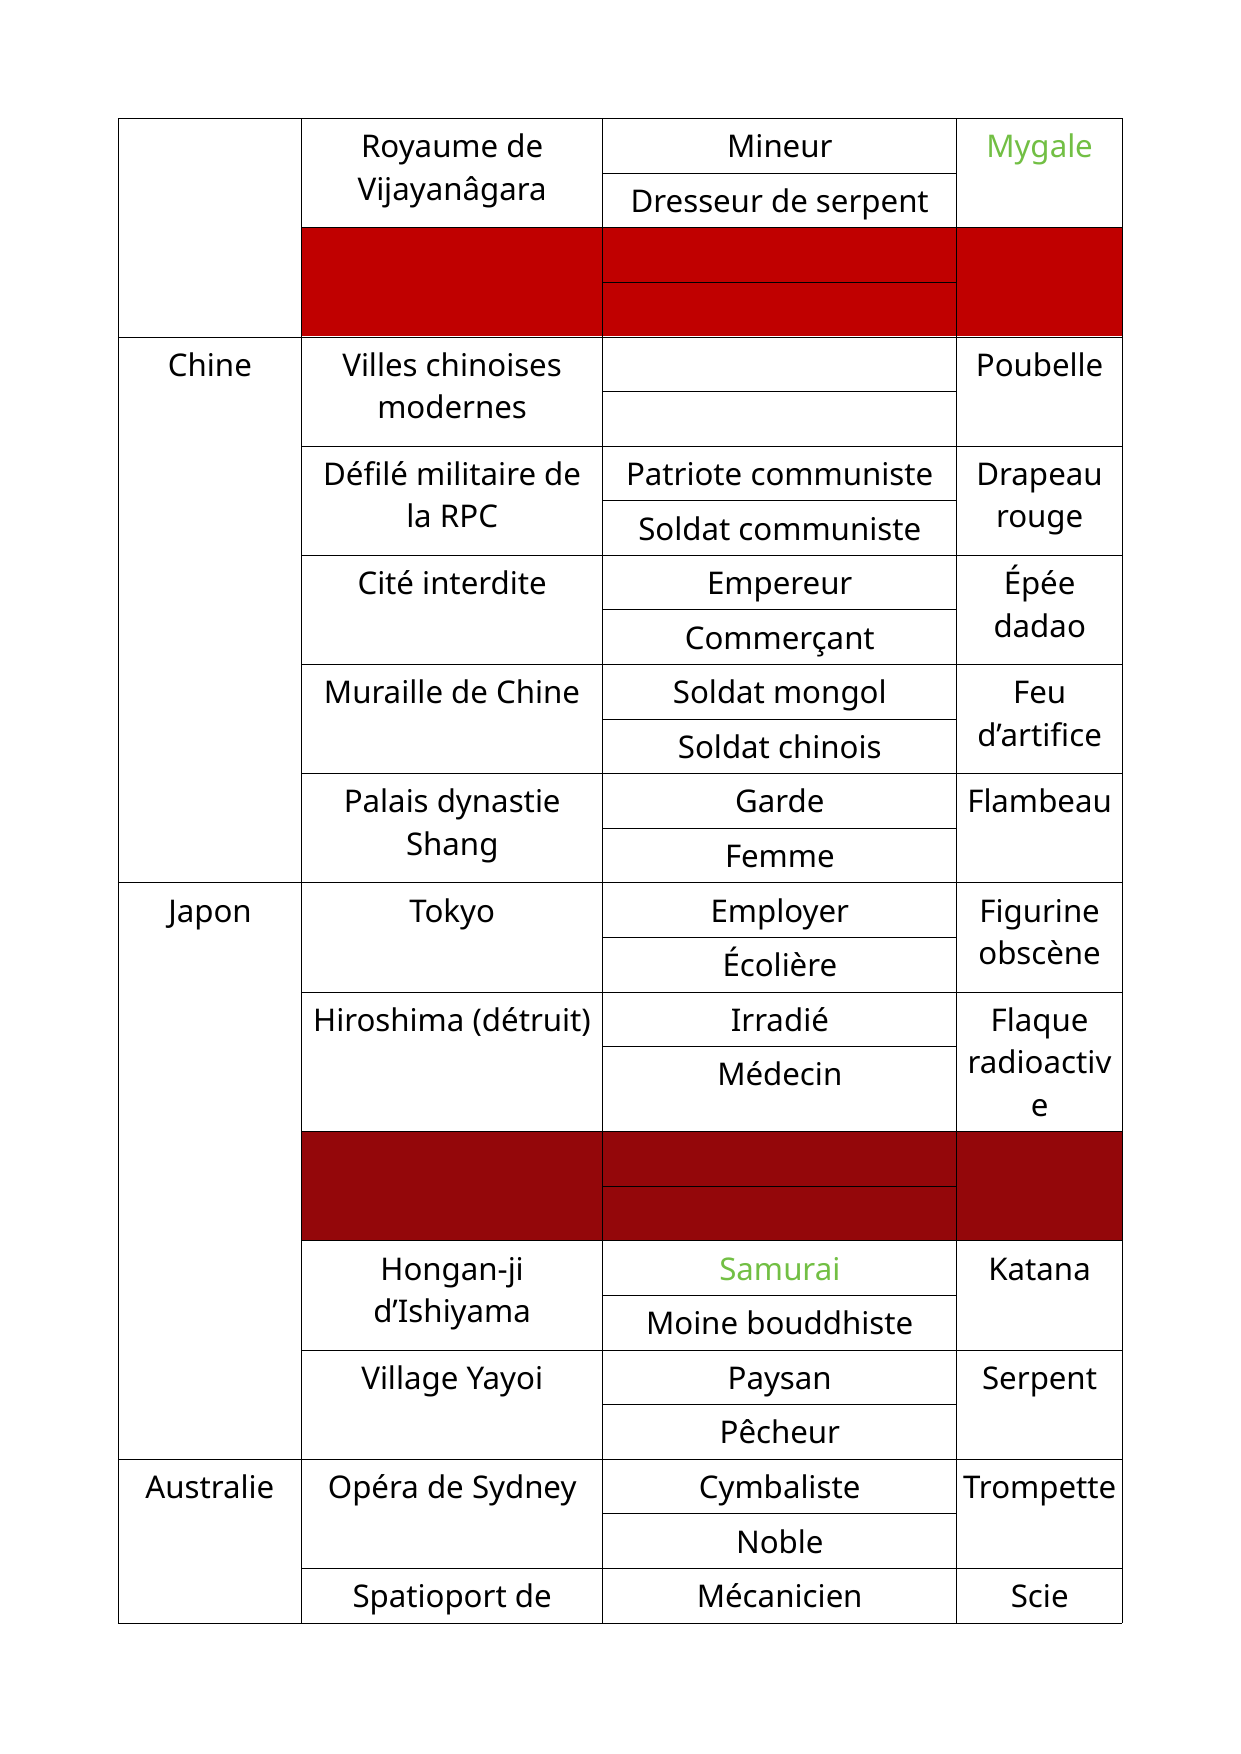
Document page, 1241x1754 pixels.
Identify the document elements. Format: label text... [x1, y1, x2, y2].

table_cell Mécanicien [603, 1569, 956, 1622]
table_cell Figurine obscène [957, 883, 1122, 991]
table_cell Drapeau rouge [957, 447, 1122, 555]
table_cell Village Yayoi [302, 1351, 602, 1459]
table_cell Dresseur de serpent [603, 174, 956, 227]
table_cell [603, 283, 956, 336]
table_cell Pêcheur [603, 1405, 956, 1459]
table_cell Australie [119, 1460, 301, 1622]
table_cell [603, 392, 956, 446]
table_cell Irradié [603, 993, 956, 1046]
table_cell Noble [603, 1514, 956, 1568]
table_cell Commerçant [603, 610, 956, 664]
table_cell Katana [957, 1241, 1122, 1349]
table_cell Samurai [603, 1241, 956, 1295]
table_cell Soldat communiste [603, 501, 956, 555]
table_cell Paysan [603, 1351, 956, 1404]
table_cell [603, 1132, 956, 1186]
table_cell [603, 228, 956, 282]
table_cell [302, 228, 602, 336]
table_cell Feu d’artifice [957, 665, 1122, 773]
table_cell Garde [603, 774, 956, 828]
table_cell Cymbaliste [603, 1460, 956, 1513]
table_cell Soldat mongol [603, 665, 956, 718]
table_cell Hongan-ji d’Ishiyama [302, 1241, 602, 1349]
table_cell Serpent [957, 1351, 1122, 1459]
table_cell Mineur [603, 119, 956, 173]
table_cell Épée dadao [957, 556, 1122, 664]
table_cell Opéra de Sydney [302, 1460, 602, 1568]
table_cell Mygale [957, 119, 1122, 227]
table_cell Femme [603, 829, 956, 882]
table_cell [119, 119, 301, 336]
table_cell Japon [119, 883, 301, 1459]
table_cell [603, 1187, 956, 1240]
table_cell Écolière [603, 938, 956, 991]
table_cell Employer [603, 883, 956, 937]
table_cell Royaume de Vijayanâgara [302, 119, 602, 227]
table_cell Scie [957, 1569, 1122, 1622]
table_cell Poubelle [957, 338, 1122, 446]
table_cell [302, 1132, 602, 1240]
table_cell Empereur [603, 556, 956, 609]
table_cell [957, 1132, 1122, 1240]
table_cell Moine bouddhiste [603, 1296, 956, 1349]
table_cell [957, 228, 1122, 336]
table_cell Défilé militaire de la RPC [302, 447, 602, 555]
table_cell Chine [119, 338, 301, 882]
table_cell Soldat chinois [603, 720, 956, 773]
table_cell Spatioport de [302, 1569, 602, 1622]
table_cell Flambeau [957, 774, 1122, 882]
table_cell Cité interdite [302, 556, 602, 664]
table_cell [603, 338, 956, 391]
table_cell Palais dynastie Shang [302, 774, 602, 882]
table_cell Muraille de Chine [302, 665, 602, 773]
table_cell Villes chinoises modernes [302, 338, 602, 446]
table_cell Tokyo [302, 883, 602, 991]
table_cell Trompette [957, 1460, 1122, 1568]
table_cell Flaque radioactive [957, 993, 1122, 1131]
table_cell Hiroshima (détruit) [302, 993, 602, 1131]
table_cell Patriote communiste [603, 447, 956, 500]
table_cell Médecin [603, 1047, 956, 1131]
